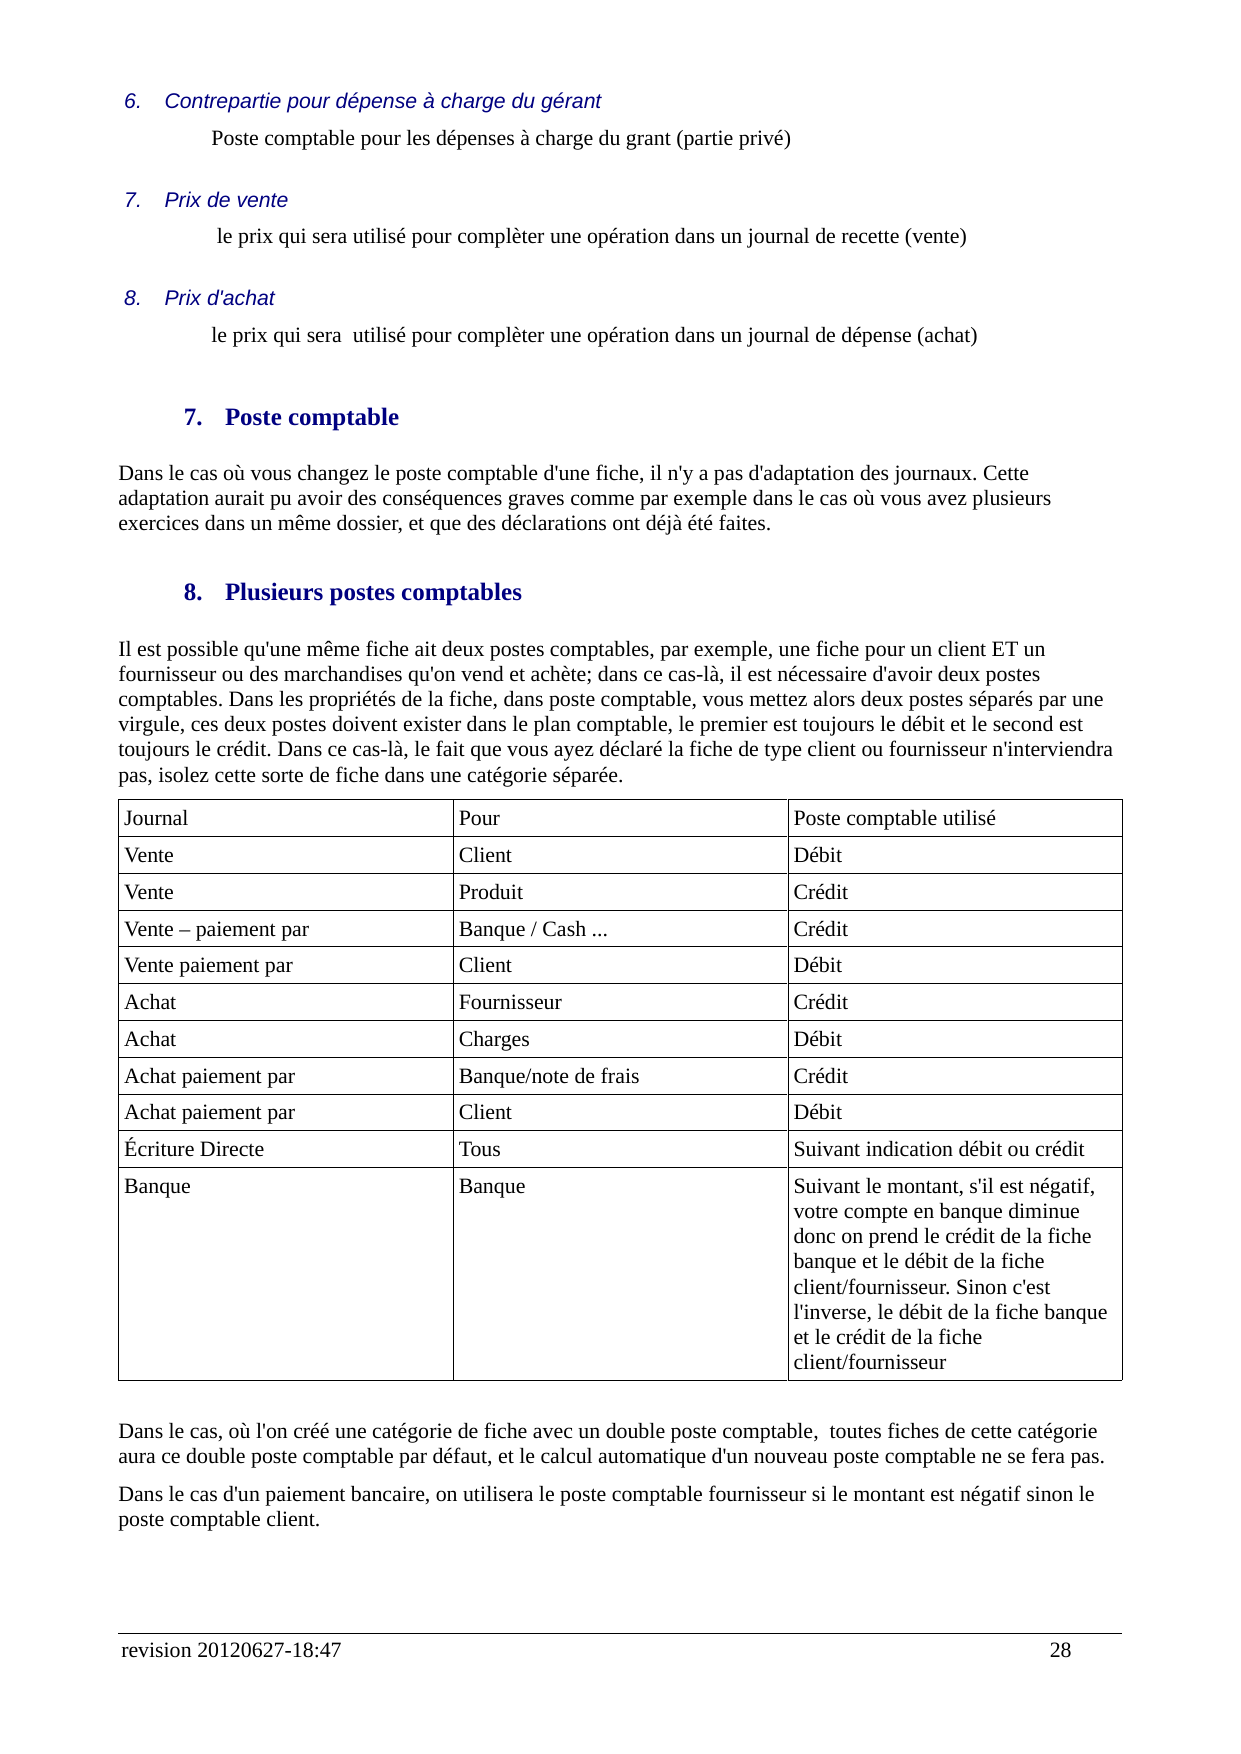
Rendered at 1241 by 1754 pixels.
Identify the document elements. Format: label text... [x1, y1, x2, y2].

table_cell Client [454, 1095, 787, 1130]
subtitle Contrepartie pour dépense à charge du gérant [118, 88, 1122, 113]
table_cell Banque/note de frais [454, 1058, 787, 1094]
subtitle Prix de vente [118, 187, 1122, 211]
table_cell Écriture Directe [119, 1131, 453, 1167]
table_header Pour [454, 800, 787, 836]
table_cell Charges [454, 1021, 787, 1057]
subtitle Prix d'achat [118, 285, 1122, 310]
table_cell Crédit [789, 874, 1122, 910]
subtitle Poste comptable [177, 402, 1122, 430]
table_cell Crédit [789, 1058, 1122, 1094]
table_cell Banque [119, 1168, 453, 1380]
table_cell Vente [119, 874, 453, 910]
table_cell Suivant indication débit ou crédit [789, 1131, 1122, 1167]
table_cell Débit [789, 837, 1122, 873]
table_header Poste comptable utilisé [789, 800, 1122, 836]
text Dans le cas où vous changez le poste comptable d'une fiche, il n'y a pas d'adaptation des journaux. Cette adaptation aurait pu avoir des conséquences graves comme par exemple dans le cas où vous avez plusieurs exercices dans un même dossier, et que des déclarations ont déjà été faites. [118, 460, 1122, 535]
text Dans le cas d'un paiement bancaire, on utilisera le poste comptable fournisseur si le montant est négatif sinon le poste comptable client. [118, 1481, 1122, 1531]
table_cell Vente [119, 837, 453, 873]
table_cell Client [454, 837, 787, 873]
text Poste comptable pour les dépenses à charge du grant (partie privé) [118, 125, 1122, 150]
table_cell Client [454, 947, 787, 983]
table_header Journal [119, 800, 453, 836]
table_cell Vente paiement par [119, 947, 453, 983]
table_cell Tous [454, 1131, 787, 1167]
subtitle Plusieurs postes comptables [177, 577, 1122, 606]
table_cell Débit [789, 1095, 1122, 1130]
table_cell Achat [119, 1021, 453, 1057]
table_cell Achat paiement par [119, 1095, 453, 1130]
table_cell Banque / Cash ... [454, 911, 787, 946]
table_cell Achat [119, 984, 453, 1020]
table_cell Crédit [789, 984, 1122, 1020]
text le prix qui sera utilisé pour complèter une opération dans un journal de recette (vente) [118, 223, 1122, 248]
table_cell Achat paiement par [119, 1058, 453, 1094]
text Dans le cas, où l'on créé une catégorie de fiche avec un double poste comptable, toutes fiches de cette catégorie aura ce double poste comptable par défaut, et le calcul automatique d'un nouveau poste comptable ne se fera pas. [118, 1418, 1122, 1468]
table_cell Produit [454, 874, 787, 910]
text le prix qui sera utilisé pour complèter une opération dans un journal de dépense (achat) [118, 322, 1122, 347]
table_cell Vente – paiement par [119, 911, 453, 946]
table_cell Débit [789, 1021, 1122, 1057]
table_cell Banque [454, 1168, 787, 1380]
text Il est possible qu'une même fiche ait deux postes comptables, par exemple, une fiche pour un client ET un fournisseur ou des marchandises qu'on vend et achète; dans ce cas-là, il est nécessaire d'avoir deux postes comptables. Dans les propriétés de la fiche, dans poste comptable, vous mettez alors deux postes séparés par une virgule, ces deux postes doivent exister dans le plan comptable, le premier est toujours le débit et le second est toujours le crédit. Dans ce cas-là, le fait que vous ayez déclaré la fiche de type client ou fournisseur n'interviendra pas, isolez cette sorte de fiche dans une catégorie séparée. [118, 636, 1122, 787]
table_cell Suivant le montant, s'il est négatif, votre compte en banque diminue donc on prend le crédit de la fiche banque et le débit de la fiche client/fournisseur. Sinon c'est l'inverse, le débit de la fiche banque et le crédit de la fiche client/fournisseur [789, 1168, 1122, 1380]
table_cell Débit [789, 947, 1122, 983]
table_cell Fournisseur [454, 984, 787, 1020]
table_cell Crédit [789, 911, 1122, 946]
